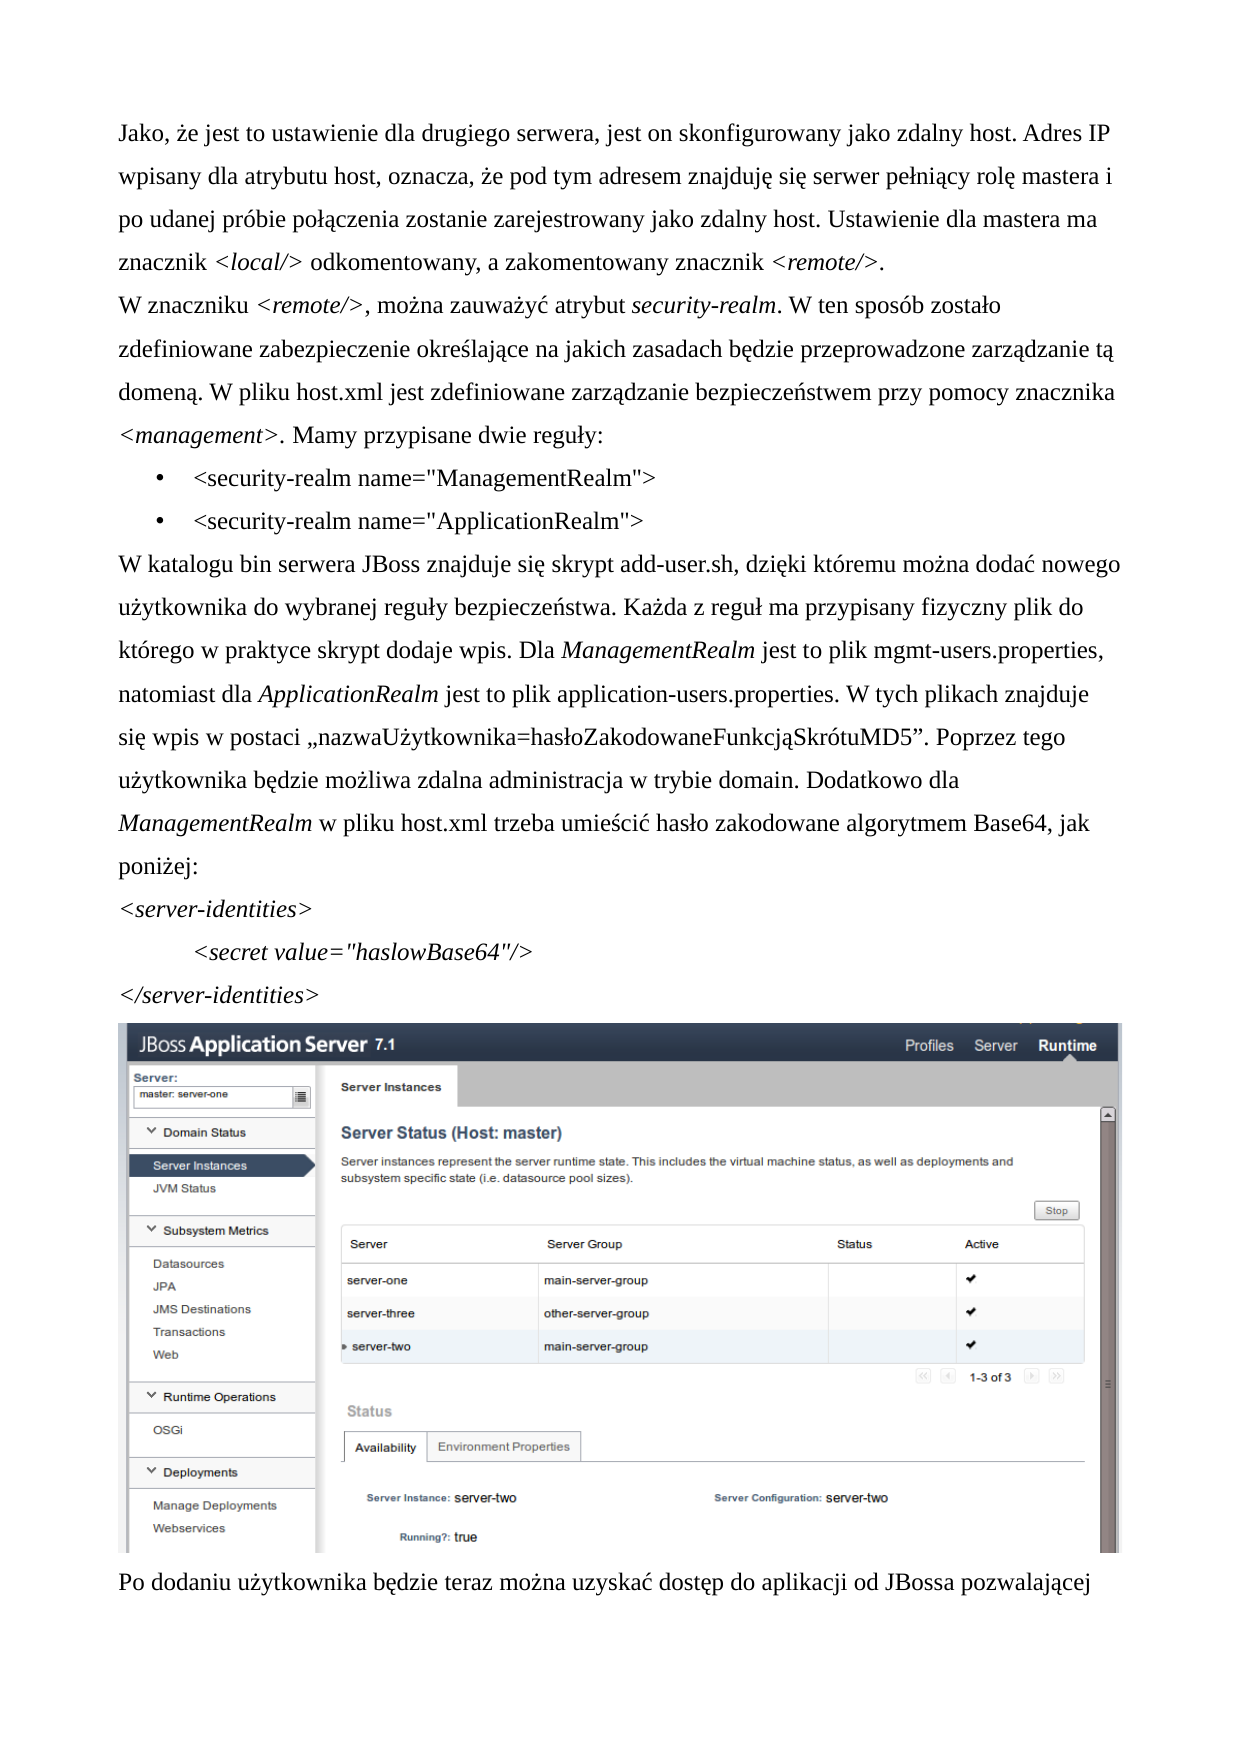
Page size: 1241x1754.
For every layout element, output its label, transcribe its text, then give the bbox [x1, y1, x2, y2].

text Jako, że jest to ustawienie dla drugiego serwera, jest on skonfigurowany jako zdalny host. Adres IP wpisany dla atrybutu host, oznacza, że pod tym adresem znajduję się serwer pełniący rolę mastera i po udanej próbie połączenia zostanie zarejestrowany jako zdalny host. Ustawienie dla mastera ma znacznik <local/> odkomentowany, a zakomentowany znacznik <remote/>. [118, 118, 1122, 276]
text <server-identities> [118, 894, 1122, 923]
text <secret value="haslowBase64"/> [118, 937, 1122, 966]
text W znaczniku <remote/>, można zauważyć atrybut security-realm. W ten sposób zostało zdefiniowane zabezpieczenie określające na jakich zasadach będzie przeprowadzone zarządzanie tą domeną. W pliku host.xml jest zdefiniowane zarządzanie bezpieczeństwem przy pomocy znacznika <management>. Mamy przypisane dwie reguły: [118, 291, 1122, 449]
text </server-identities> [118, 981, 1122, 1009]
list <security-realm name="ManagementRealm"> [156, 463, 1122, 492]
list <security-realm name="ApplicationRealm"> [156, 506, 1122, 535]
text W katalogu bin serwera JBoss znajduje się skrypt add-user.sh, dzięki któremu można dodać nowego użytkownika do wybranej reguły bezpieczeństwa. Każda z reguł ma przypisany fizyczny plik do którego w praktyce skrypt dodaje wpis. Dla ManagementRealm jest to plik mgmt-users.properties, natomiast dla ApplicationRealm jest to plik application-users.properties. W tych plikach znajduje się wpis w postaci „nazwaUżytkownika=hasłoZakodowaneFunkcjąSkrótuMD5”. Poprzez tego użytkownika będzie możliwa zdalna administracja w trybie domain. Dodatkowo dla ManagementRealm w pliku host.xml trzeba umieścić hasło zakodowane algorytmem Base64, jak poniżej: [118, 549, 1122, 880]
text Po dodaniu użytkownika będzie teraz można uzyskać dostęp do aplikacji od JBossa pozwalającej [118, 1553, 1122, 1596]
picture [118, 1023, 1123, 1553]
